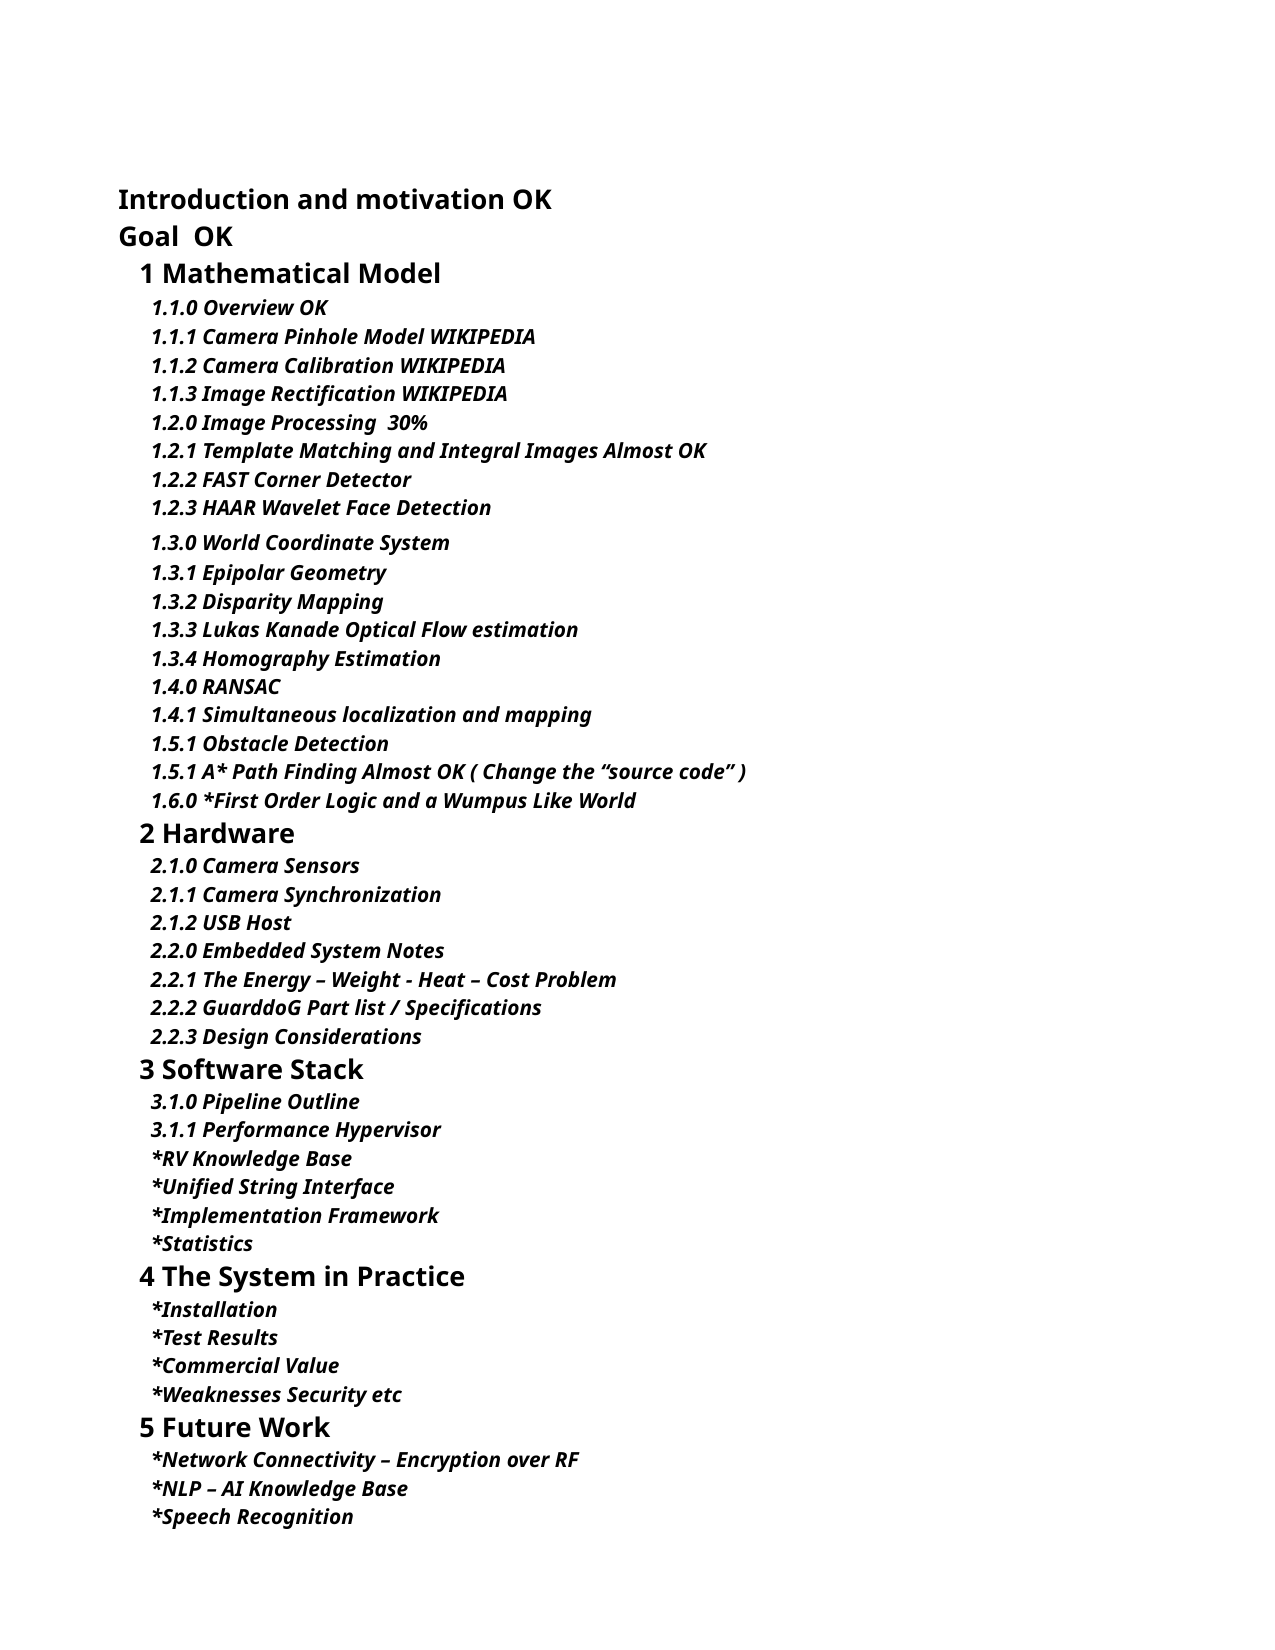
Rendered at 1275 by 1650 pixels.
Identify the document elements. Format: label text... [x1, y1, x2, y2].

text 4 The System in Practice [118, 1258, 1157, 1295]
text 3.1.1 Performance Hypervisor [118, 1116, 1157, 1144]
text 1.3.3 Lukas Kanade Optical Flow estimation [118, 615, 1157, 644]
text *Statistics [118, 1229, 1157, 1258]
text Introduction and motivation OK [118, 181, 1157, 217]
text *Speech Recognition [118, 1502, 1157, 1531]
text *Test Results [118, 1323, 1157, 1352]
text 1.2.1 Template Matching and Integral Images Almost OK [118, 436, 1157, 465]
text 1.1.0 Overview OK [118, 291, 1157, 322]
text 3.1.0 Pipeline Outline [118, 1087, 1157, 1116]
text 1.3.0 World Coordinate System [118, 522, 1157, 558]
text 1.1.1 Camera Pinhole Model WIKIPEDIA [118, 322, 1157, 351]
text 1.3.4 Homography Estimation [118, 644, 1157, 672]
text 2.1.1 Camera Synchronization [118, 880, 1157, 908]
text 1.2.2 FAST Corner Detector [118, 465, 1157, 493]
text 2 Hardware [118, 814, 1157, 851]
text *Implementation Framework [118, 1201, 1157, 1229]
text 1.5.1 Obstacle Detection [118, 729, 1157, 757]
text 2.1.2 USB Host [118, 908, 1157, 937]
text 2.1.0 Camera Sensors [118, 851, 1157, 880]
text *Weaknesses Security etc [118, 1380, 1157, 1408]
text 1.1.3 Image Rectification WIKIPEDIA [118, 379, 1157, 408]
text 2.2.0 Embedded System Notes [118, 937, 1157, 965]
text *Network Connectivity – Encryption over RF [118, 1445, 1157, 1474]
text 1 Mathematical Model [118, 254, 1157, 291]
text 1.4.0 RANSAC [118, 672, 1157, 701]
text 2.2.2 GuarddoG Part list / Specifications [118, 993, 1157, 1022]
text 1.2.3 HAAR Wavelet Face Detection [118, 493, 1157, 522]
text *RV Knowledge Base [118, 1144, 1157, 1172]
text 1.3.1 Epipolar Geometry [118, 558, 1157, 587]
text 1.4.1 Simultaneous localization and mapping [118, 701, 1157, 729]
text 2.2.3 Design Considerations [118, 1022, 1157, 1050]
text 1.6.0 *First Order Logic and a Wumpus Like World [118, 786, 1157, 814]
text *Commercial Value [118, 1352, 1157, 1380]
text 1.3.2 Disparity Mapping [118, 587, 1157, 615]
text Goal OK [118, 217, 1157, 254]
text *Installation [118, 1295, 1157, 1323]
text 5 Future Work [118, 1408, 1157, 1445]
text 2.2.1 The Energy – Weight - Heat – Cost Problem [118, 965, 1157, 993]
text *Unified String Interface [118, 1172, 1157, 1201]
text 3 Software Stack [118, 1050, 1157, 1087]
text 1.2.0 Image Processing 30% [118, 408, 1157, 436]
text 1.5.1 A* Path Finding Almost OK ( Change the “source code” ) [118, 757, 1157, 786]
text 1.1.2 Camera Calibration WIKIPEDIA [118, 351, 1157, 379]
text *NLP – AI Knowledge Base [118, 1474, 1157, 1502]
